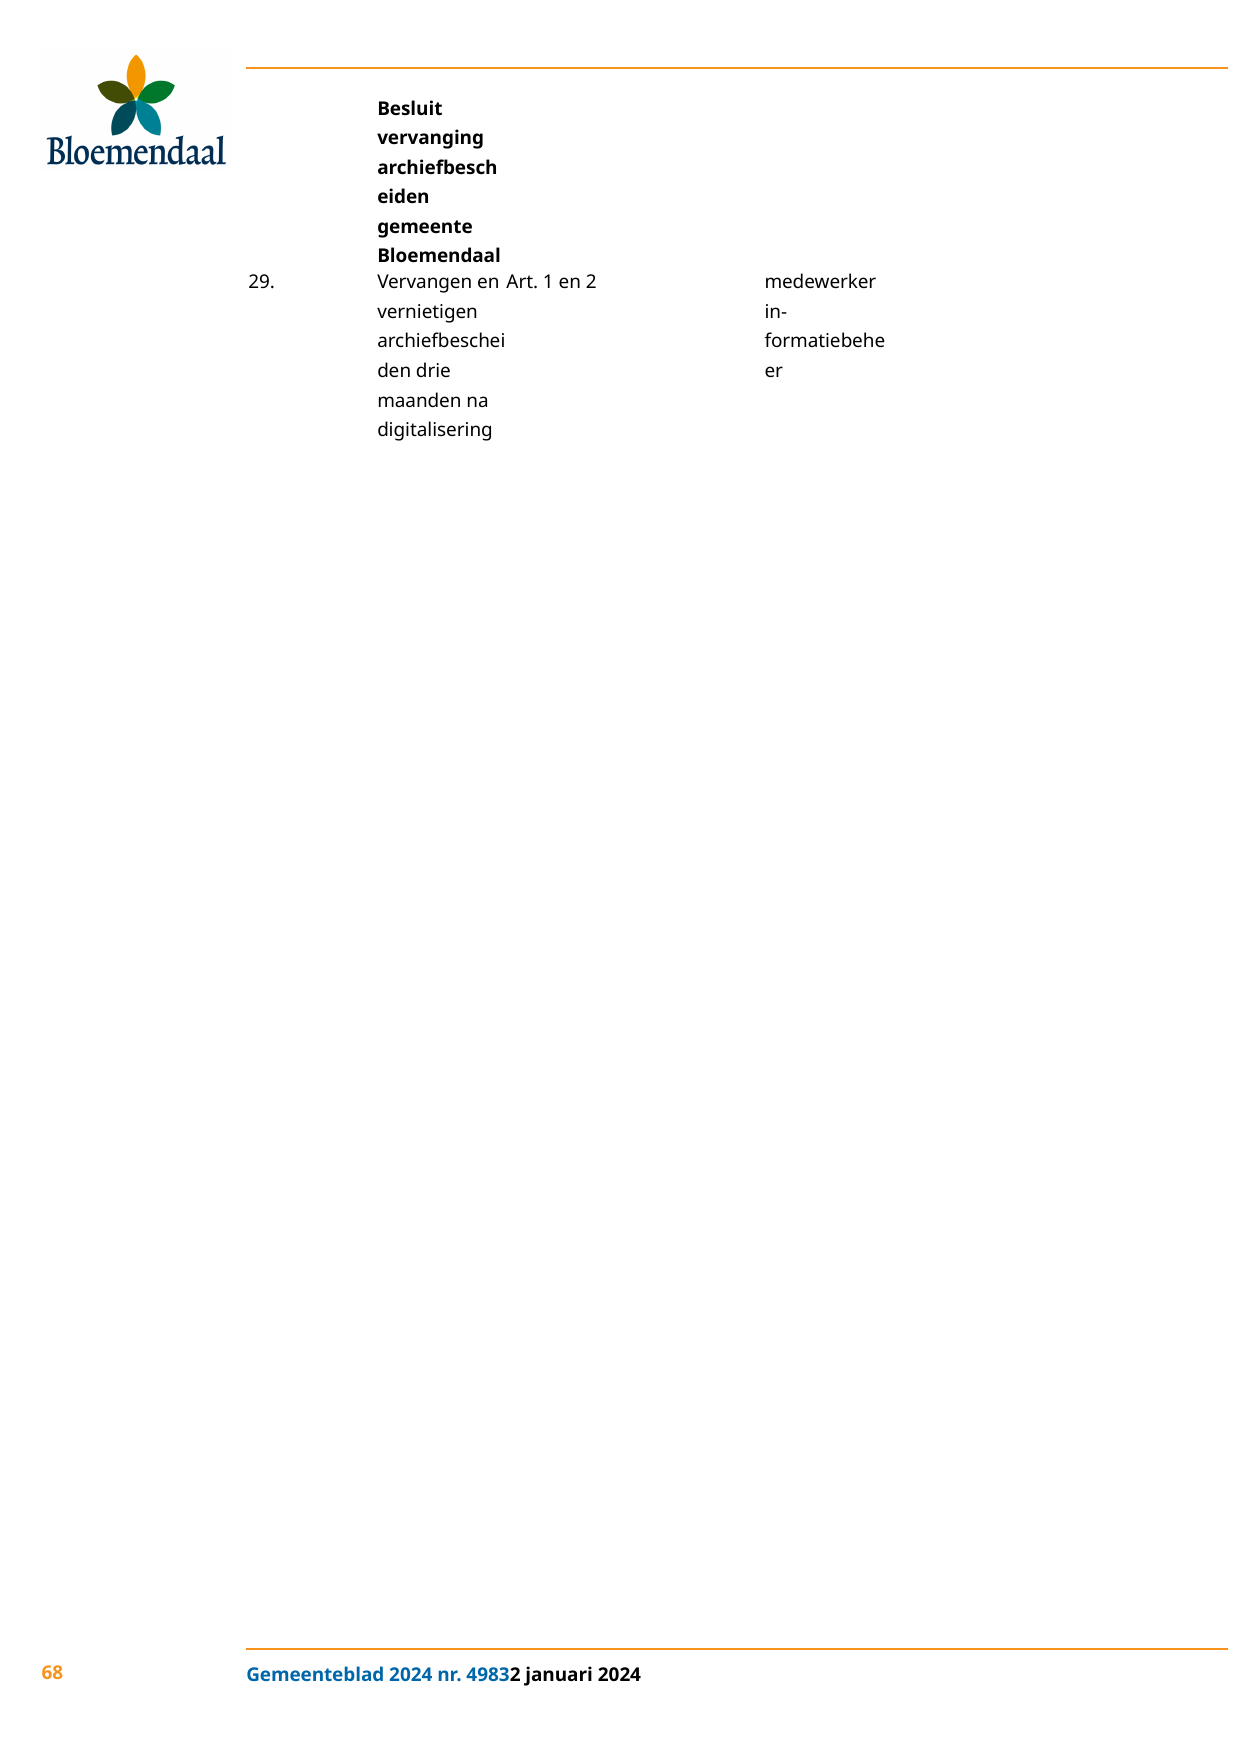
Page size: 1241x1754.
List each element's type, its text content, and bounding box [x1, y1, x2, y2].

table_cell 29. [248, 269, 377, 442]
picture [41, 47, 231, 172]
table_cell medewerker in-formatiebeheer [764, 269, 893, 442]
table_cell [764, 95, 893, 268]
table_cell Vervangen en vernietigen archiefbescheiden drie maanden na digitalisering [377, 269, 506, 442]
table_cell Besluit vervanging archiefbescheiden gemeente Bloemendaal [377, 95, 506, 268]
table_cell Art. 1 en 2 [506, 269, 635, 442]
table_cell [894, 95, 1022, 268]
table_cell [506, 95, 635, 268]
table_cell [248, 95, 377, 268]
table_cell [894, 269, 1022, 442]
table_cell [635, 269, 764, 442]
table_cell [635, 95, 764, 268]
